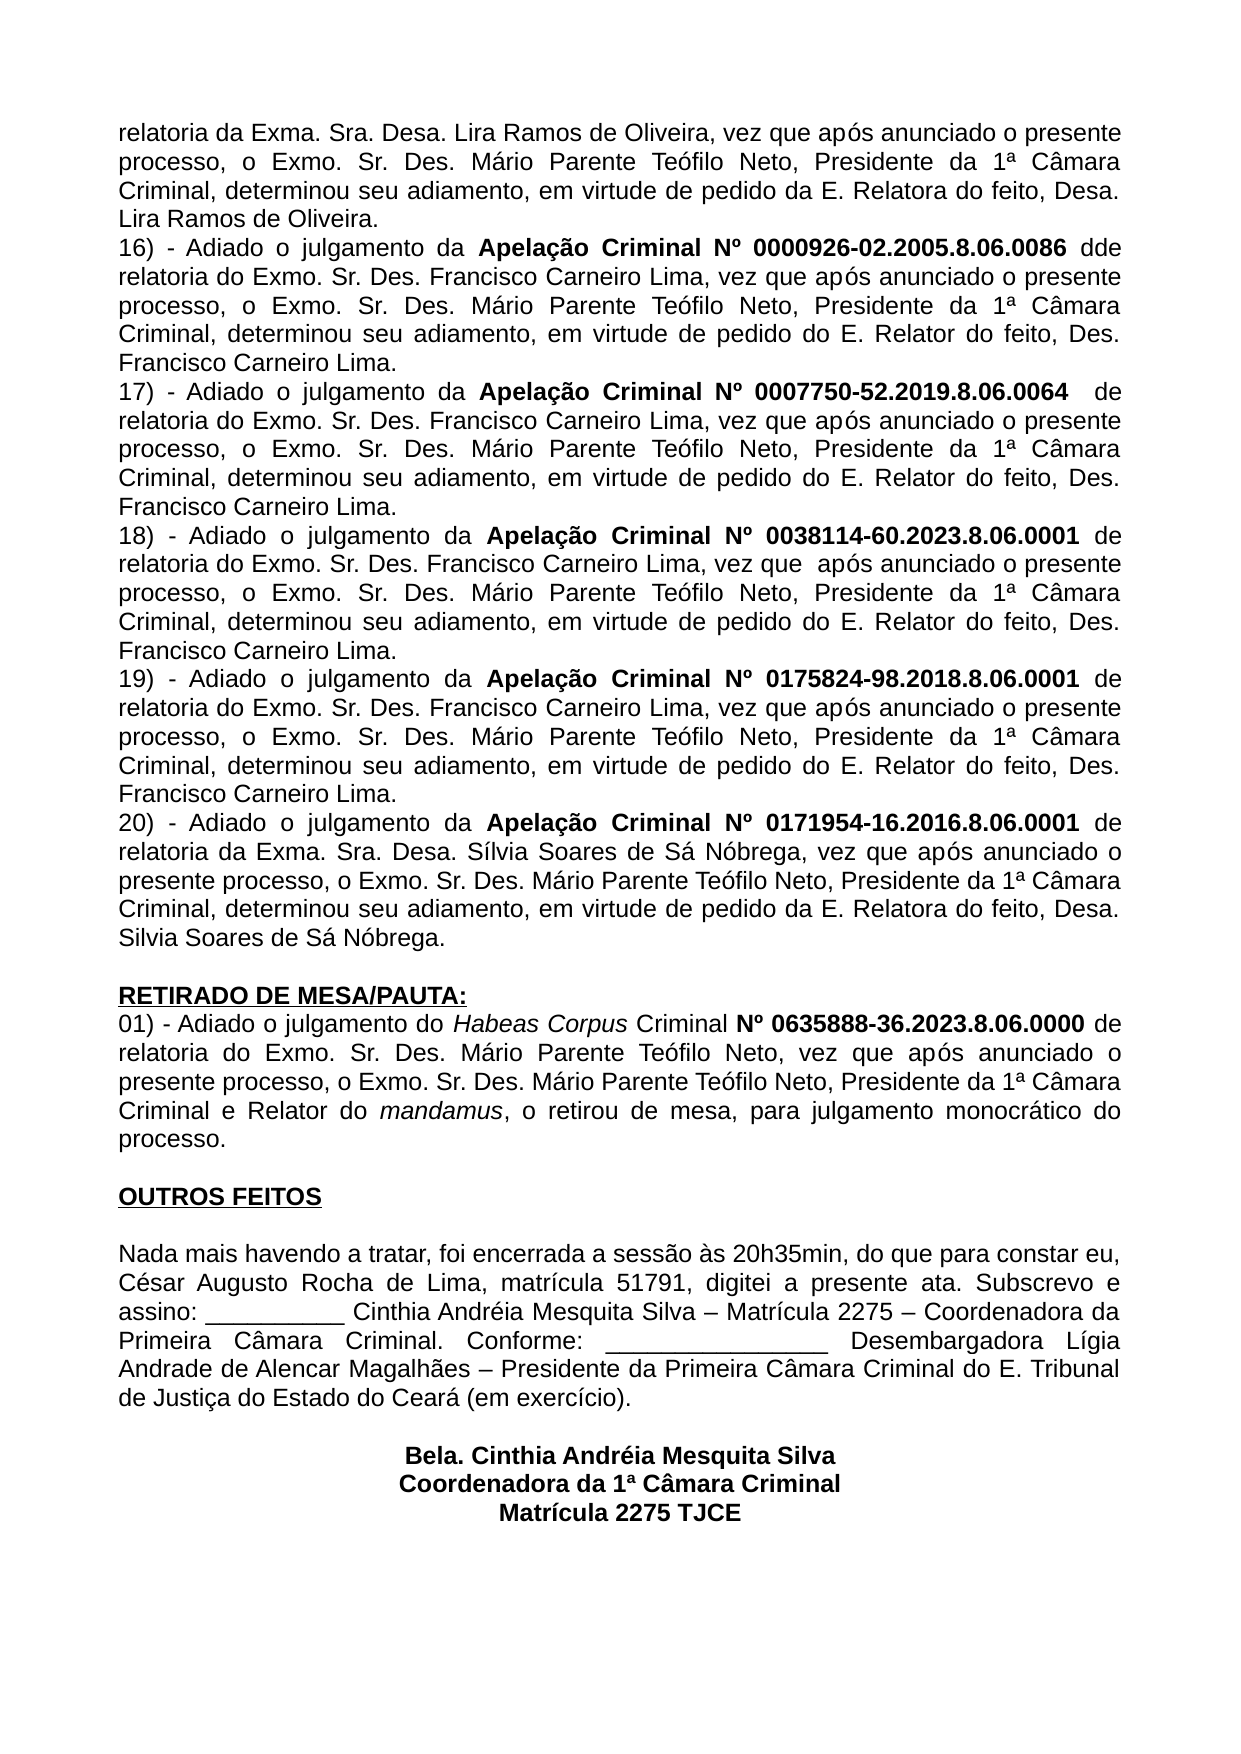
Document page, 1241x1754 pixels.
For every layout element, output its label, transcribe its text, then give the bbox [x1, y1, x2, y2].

text 20) - Adiado o julgamento da Apelação Criminal Nº 0171954-16.2016.8.06.0001 de relatoria da Exma. Sra. Desa. Sílvia Soares de Sá Nóbrega, vez que após anunciado o presente processo, o Exmo. Sr. Des. Mário Parente Teófilo Neto, Presidente da 1ª Câmara Criminal, determinou seu adiamento, em virtude de pedido da E. Relatora do feito, Desa. Silvia Soares de Sá Nóbrega. [118, 808, 1122, 952]
text Coordenadora da 1ª Câmara Criminal [118, 1469, 1122, 1498]
text Matrícula 2275 TJCE [118, 1498, 1122, 1527]
text 16) - Adiado o julgamento da Apelação Criminal Nº 0000926-02.2005.8.06.0086 dde relatoria do Exmo. Sr. Des. Francisco Carneiro Lima, vez que após anunciado o presente processo, o Exmo. Sr. Des. Mário Parente Teófilo Neto, Presidente da 1ª Câmara Criminal, determinou seu adiamento, em virtude de pedido do E. Relator do feito, Des. Francisco Carneiro Lima. [118, 233, 1122, 377]
text Nada mais havendo a tratar, foi encerrada a sessão às 20h35min, do que para constar eu, César Augusto Rocha de Lima, matrícula 51791, digitei a presente ata. Subscrevo e assino: __________ Cinthia Andréia Mesquita Silva – Matrícula 2275 – Coordenadora da Primeira Câmara Criminal. Conforme: ________________ Desembargadora Lígia Andrade de Alencar Magalhães – Presidente da Primeira Câmara Criminal do E. Tribunal de Justiça do Estado do Ceará (em exercício). [118, 1239, 1122, 1412]
text 18) - Adiado o julgamento da Apelação Criminal Nº 0038114-60.2023.8.06.0001 de relatoria do Exmo. Sr. Des. Francisco Carneiro Lima, vez que após anunciado o presente processo, o Exmo. Sr. Des. Mário Parente Teófilo Neto, Presidente da 1ª Câmara Criminal, determinou seu adiamento, em virtude de pedido do E. Relator do feito, Des. Francisco Carneiro Lima. [118, 521, 1122, 664]
text OUTROS FEITOS [118, 1182, 1122, 1211]
text 17) - Adiado o julgamento da Apelação Criminal Nº 0007750-52.2019.8.06.0064 de relatoria do Exmo. Sr. Des. Francisco Carneiro Lima, vez que após anunciado o presente processo, o Exmo. Sr. Des. Mário Parente Teófilo Neto, Presidente da 1ª Câmara Criminal, determinou seu adiamento, em virtude de pedido do E. Relator do feito, Des. Francisco Carneiro Lima. [118, 377, 1122, 521]
text relatoria da Exma. Sra. Desa. Lira Ramos de Oliveira, vez que após anunciado o presente processo, o Exmo. Sr. Des. Mário Parente Teófilo Neto, Presidente da 1ª Câmara Criminal, determinou seu adiamento, em virtude de pedido da E. Relatora do feito, Desa. Lira Ramos de Oliveira. [118, 118, 1122, 233]
text RETIRADO DE MESA/PAUTA: [118, 981, 1122, 1009]
text 19) - Adiado o julgamento da Apelação Criminal Nº 0175824-98.2018.8.06.0001 de relatoria do Exmo. Sr. Des. Francisco Carneiro Lima, vez que após anunciado o presente processo, o Exmo. Sr. Des. Mário Parente Teófilo Neto, Presidente da 1ª Câmara Criminal, determinou seu adiamento, em virtude de pedido do E. Relator do feito, Des. Francisco Carneiro Lima. [118, 664, 1122, 808]
text 01) - Adiado o julgamento do Habeas Corpus Criminal Nº 0635888-36.2023.8.06.0000 de relatoria do Exmo. Sr. Des. Mário Parente Teófilo Neto, vez que após anunciado o presente processo, o Exmo. Sr. Des. Mário Parente Teófilo Neto, Presidente da 1ª Câmara Criminal e Relator do mandamus, o retirou de mesa, para julgamento monocrático do processo. [118, 1009, 1122, 1153]
text Bela. Cinthia Andréia Mesquita Silva [118, 1441, 1122, 1469]
